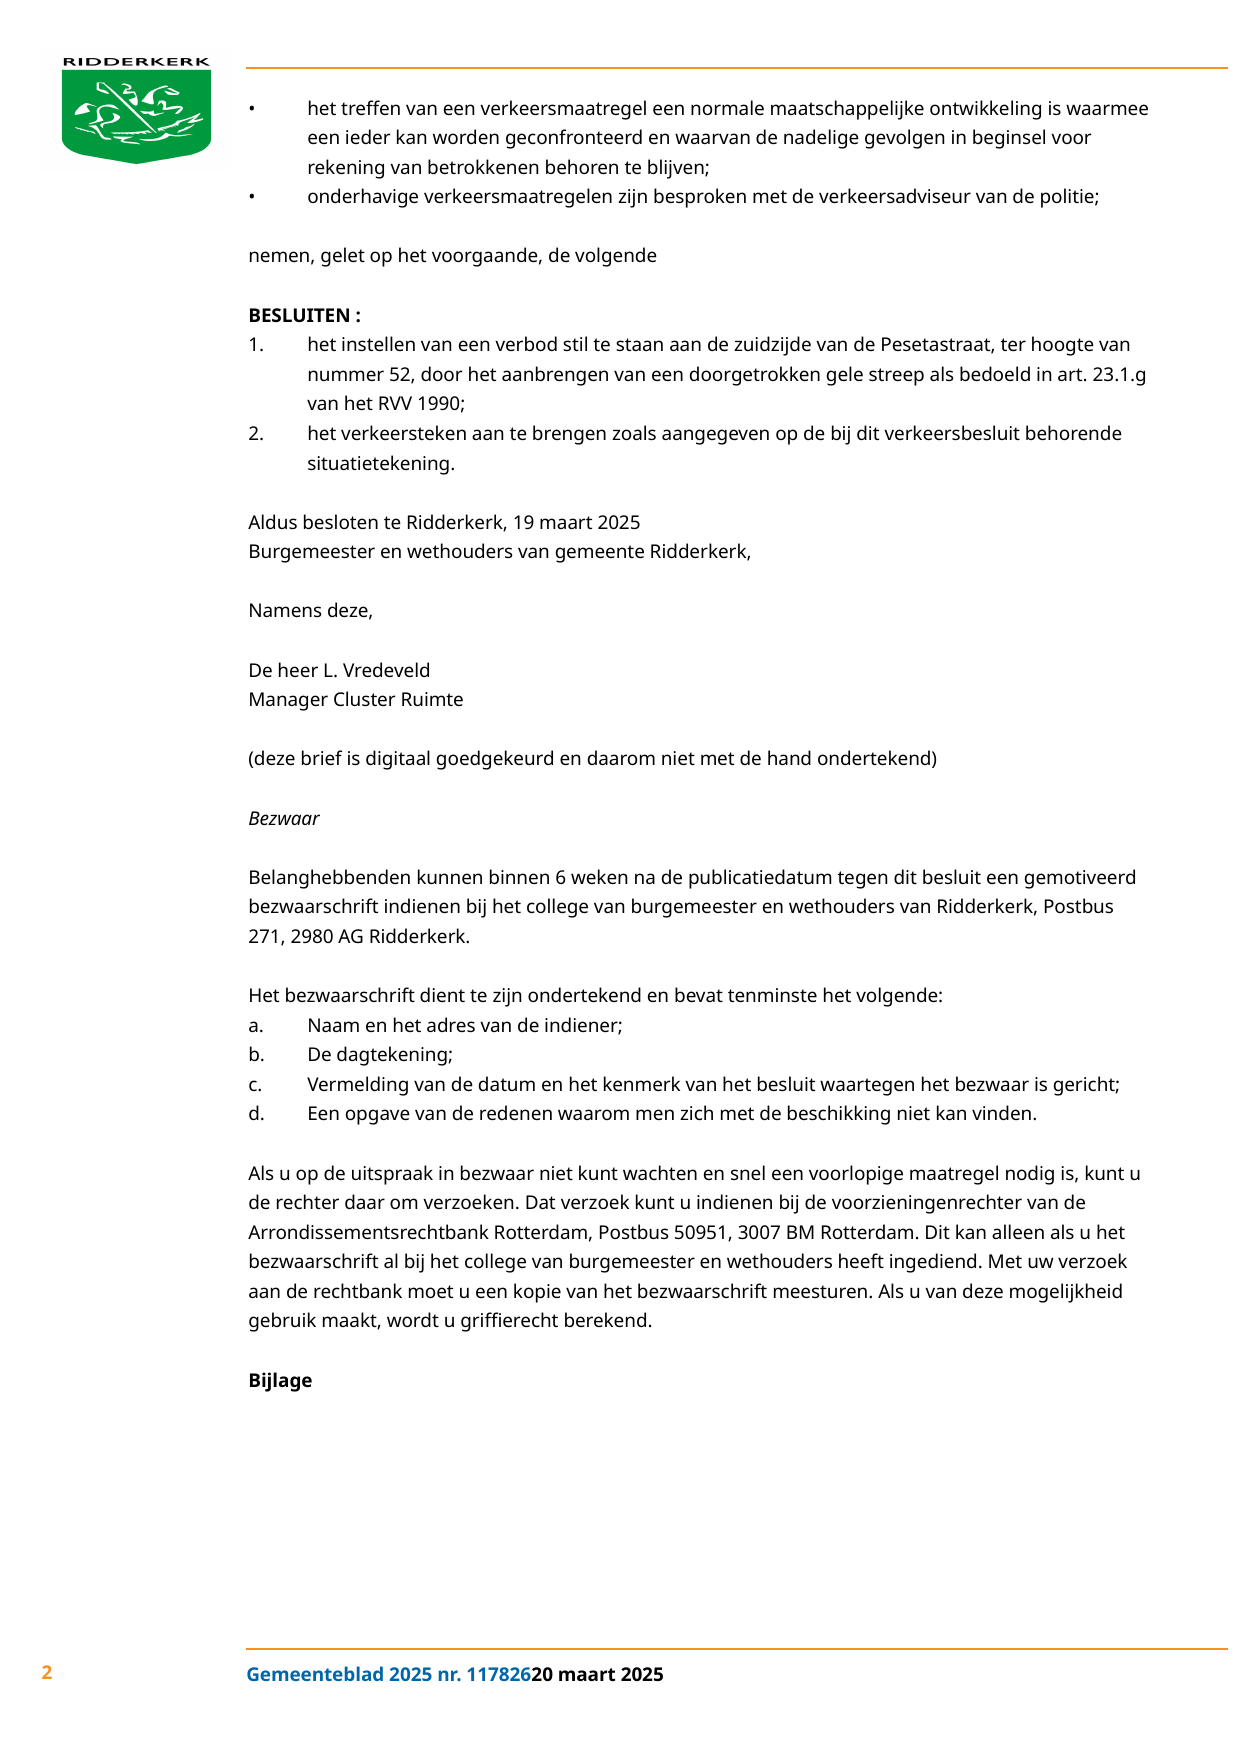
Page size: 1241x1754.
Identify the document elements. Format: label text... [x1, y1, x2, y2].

text Bijlage [248, 1367, 1152, 1393]
text Namens deze, [248, 598, 1152, 623]
text Aldus besloten te Ridderkerk, 19 maart 2025 [248, 509, 1152, 535]
list Naam en het adres van de indiener; [248, 1012, 1152, 1038]
list het instellen van een verbod stil te staan aan de zuidzijde van de Pesetastraat, ter hoogte van nummer 52, door het aanbrengen van een doorgetrokken gele streep als bedoeld in art. 23.1.g van het RVV 1990; [248, 331, 1152, 416]
text Als u op de uitspraak in bezwaar niet kunt wachten en snel een voorlopige maatregel nodig is, kunt u de rechter daar om verzoeken. Dat verzoek kunt u indienen bij de voorzieningenrechter van de Arrondissementsrechtbank Rotterdam, Postbus 50951, 3007 BM Rotterdam. Dit kan alleen als u het bezwaarschrift al bij het college van burgemeester en wethouders heeft ingediend. Met uw verzoek aan de rechtbank moet u een kopie van het bezwaarschrift meesturen. Als u van deze mogelijkheid gebruik maakt, wordt u griffierecht berekend. [248, 1160, 1152, 1333]
text De heer L. Vredeveld [248, 657, 1152, 683]
text Belanghebbenden kunnen binnen 6 weken na de publicatiedatum tegen dit besluit een gemotiveerd bezwaarschrift indienen bij het college van burgemeester en wethouders van Ridderkerk, Postbus 271, 2980 AG Ridderkerk. [248, 864, 1152, 949]
list onderhavige verkeersmaatregelen zijn besproken met de verkeersadviseur van de politie; [248, 183, 1152, 209]
list Een opgave van de redenen waarom men zich met de beschikking niet kan vinden. [248, 1101, 1152, 1126]
list Vermelding van de datum en het kenmerk van het besluit waartegen het bezwaar is gericht; [248, 1071, 1152, 1097]
text Bezwaar [248, 805, 1152, 831]
text (deze brief is digitaal goedgekeurd en daarom niet met de hand ondertekend) [248, 746, 1152, 771]
list het verkeersteken aan te brengen zoals aangegeven op de bij dit verkeersbesluit behorende situatietekening. [248, 420, 1152, 476]
text Burgemeester en wethouders van gemeente Ridderkerk, [248, 538, 1152, 564]
list het treffen van een verkeersmaatregel een normale maatschappelijke ontwikkeling is waarmee een ieder kan worden geconfronteerd en waarvan de nadelige gevolgen in beginsel voor rekening van betrokkenen behoren te blijven; [248, 95, 1152, 180]
text Het bezwaarschrift dient te zijn ondertekend en bevat tenminste het volgende: [248, 982, 1152, 1008]
list De dagtekening; [248, 1041, 1152, 1067]
text BESLUITEN : [248, 302, 1152, 328]
picture [41, 47, 231, 172]
text nemen, gelet op het voorgaande, de volgende [248, 243, 1152, 268]
text Manager Cluster Ruimte [248, 686, 1152, 712]
